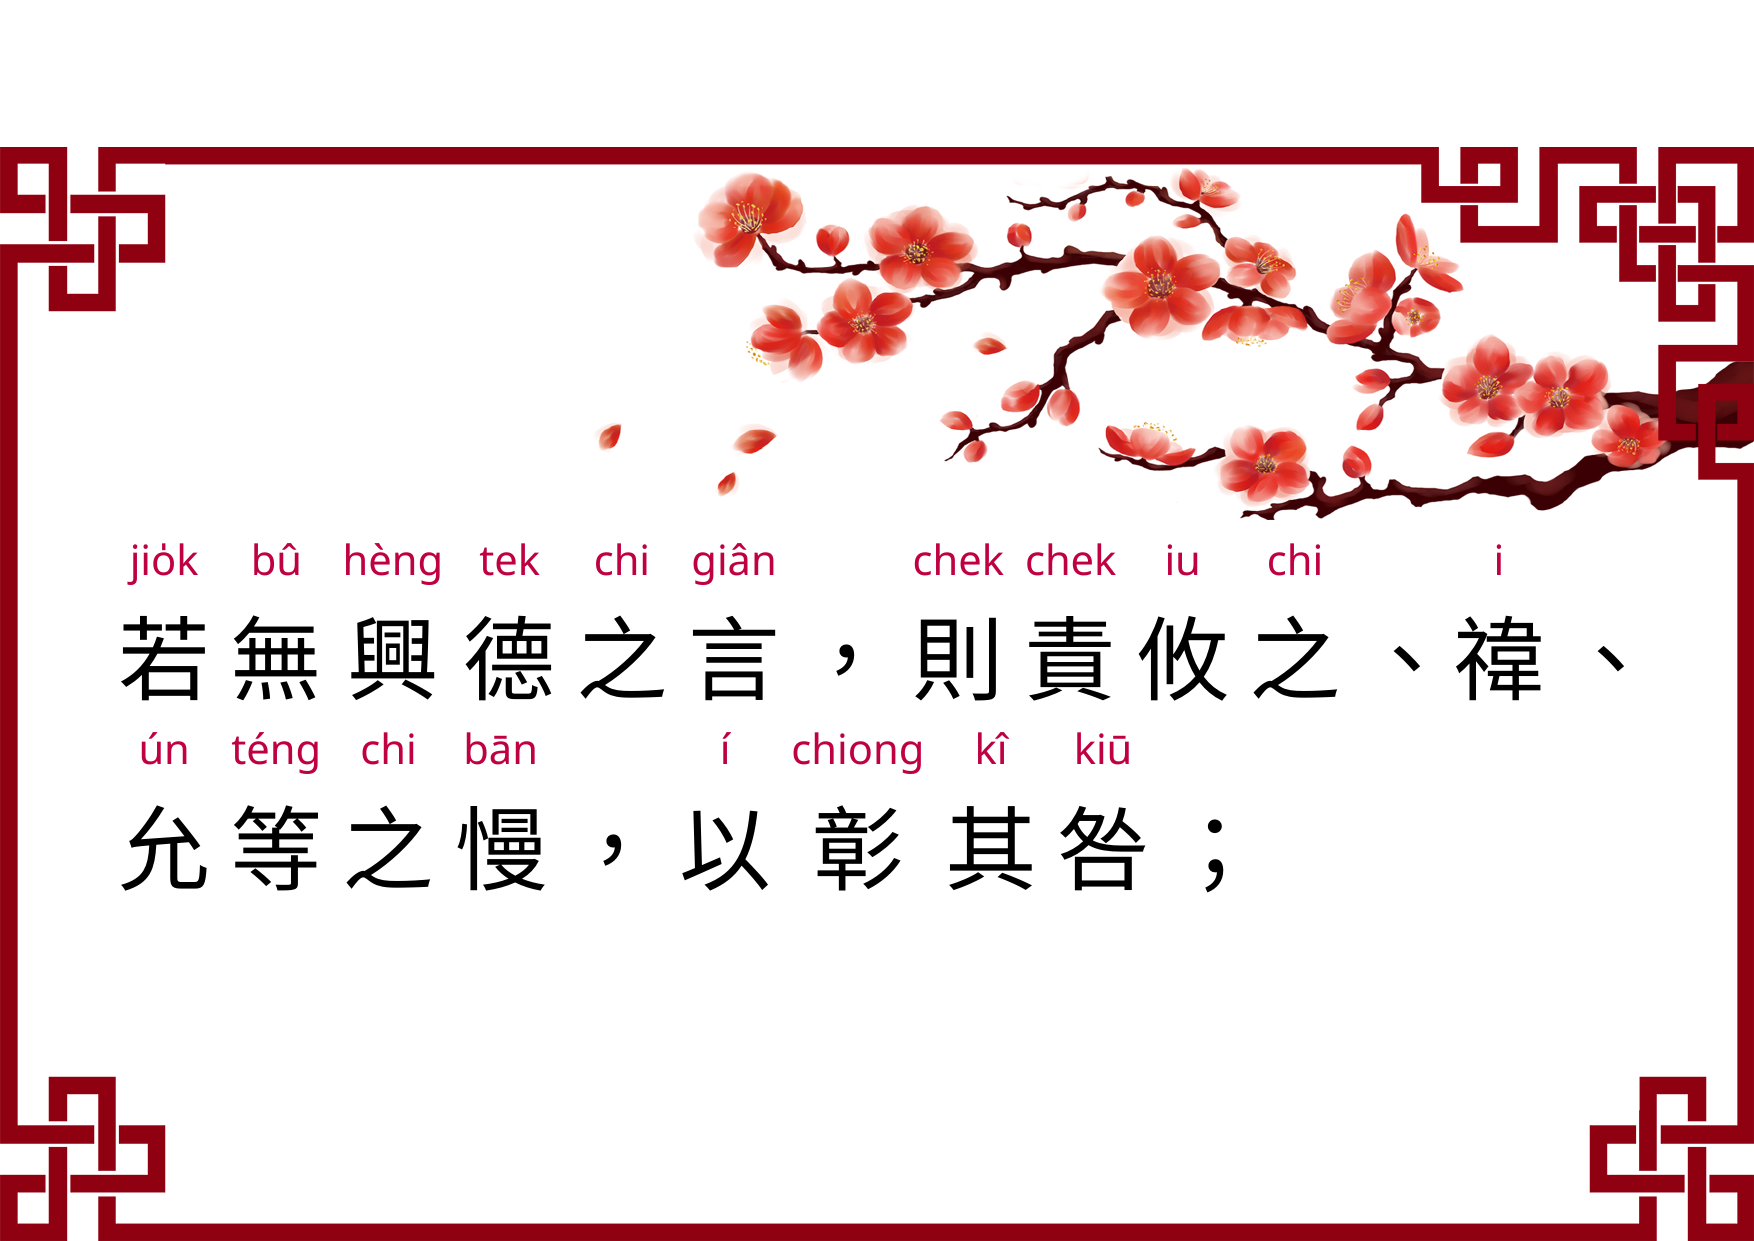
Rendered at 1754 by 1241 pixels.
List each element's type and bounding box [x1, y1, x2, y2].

picture [0, 147, 1754, 1241]
